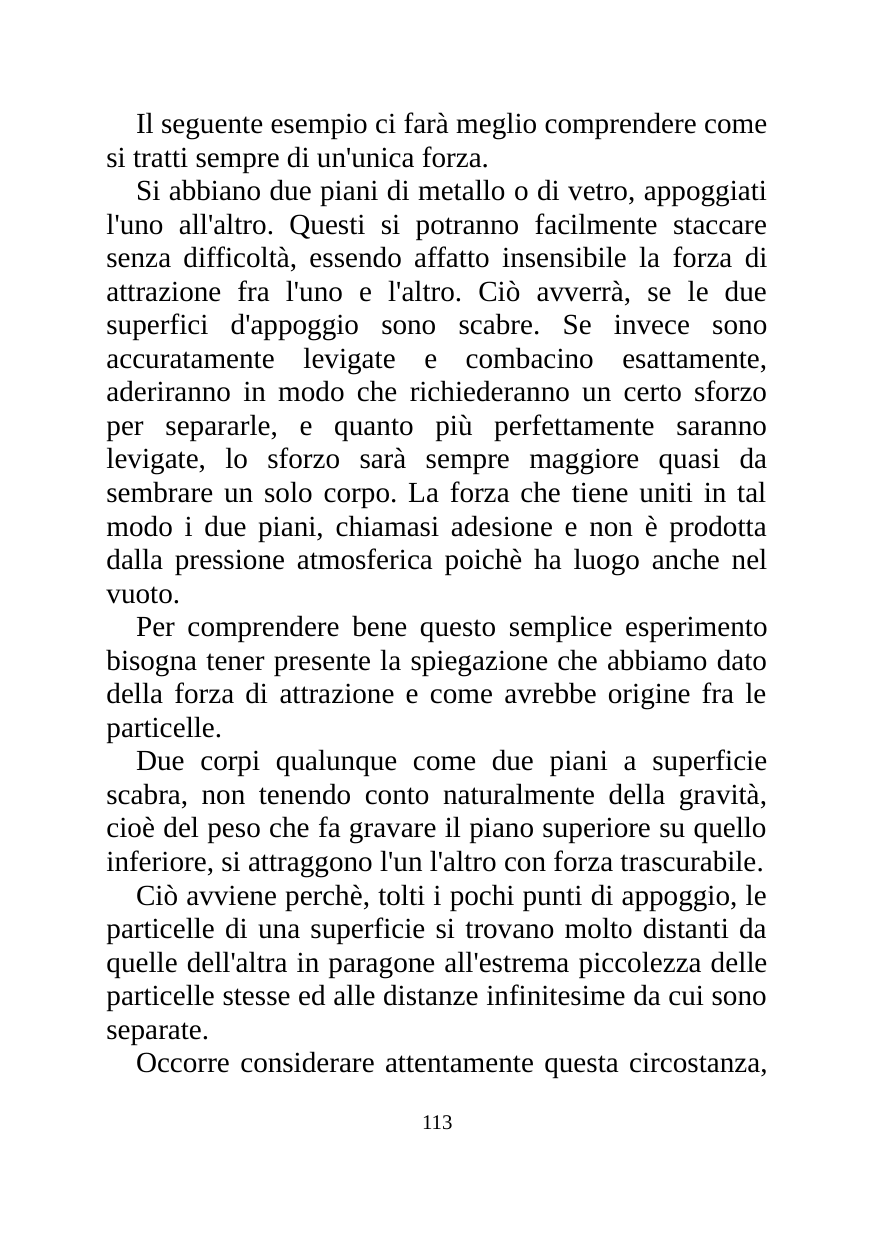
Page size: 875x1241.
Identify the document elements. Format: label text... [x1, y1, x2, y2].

text Due corpi qualunque come due piani a superficie scabra, non tenendo conto naturalmente della gravità, cioè del peso che fa gravare il piano superiore su quello inferiore, si attraggono l'un l'altro con forza trascurabile. [106, 743, 768, 878]
text Si abbiano due piani di metallo o di vetro, appoggiati l'uno all'altro. Questi si potranno facilmente staccare senza difficoltà, essendo affatto insensibile la forza di attrazione fra l'uno e l'altro. Ciò avverrà, se le due superfici d'appoggio sono scabre. Se invece sono accuratamente levigate e combacino esattamente, aderiranno in modo che richiederanno un certo sforzo per separarle, e quanto più perfettamente saranno levigate, lo sforzo sarà sempre maggiore quasi da sembrare un solo corpo. La forza che tiene uniti in tal modo i due piani, chiamasi adesione e non è prodotta dalla pressione atmosferica poichè ha luogo anche nel vuoto. [106, 173, 768, 609]
text Per comprendere bene questo semplice esperimento bisogna tener presente la spiegazione che abbiamo dato della forza di attrazione e come avrebbe origine fra le particelle. [106, 609, 768, 743]
text Il seguente esempio ci farà meglio comprendere come si tratti sempre di un'unica forza. [106, 106, 768, 173]
text Ciò avviene perchè, tolti i pochi punti di appoggio, le particelle di una superficie si trovano molto distanti da quelle dell'altra in paragone all'estrema piccolezza delle particelle stesse ed alle distanze infinitesime da cui sono separate. [106, 878, 768, 1045]
text Occorre considerare attentamente questa circostanza, [106, 1045, 768, 1079]
